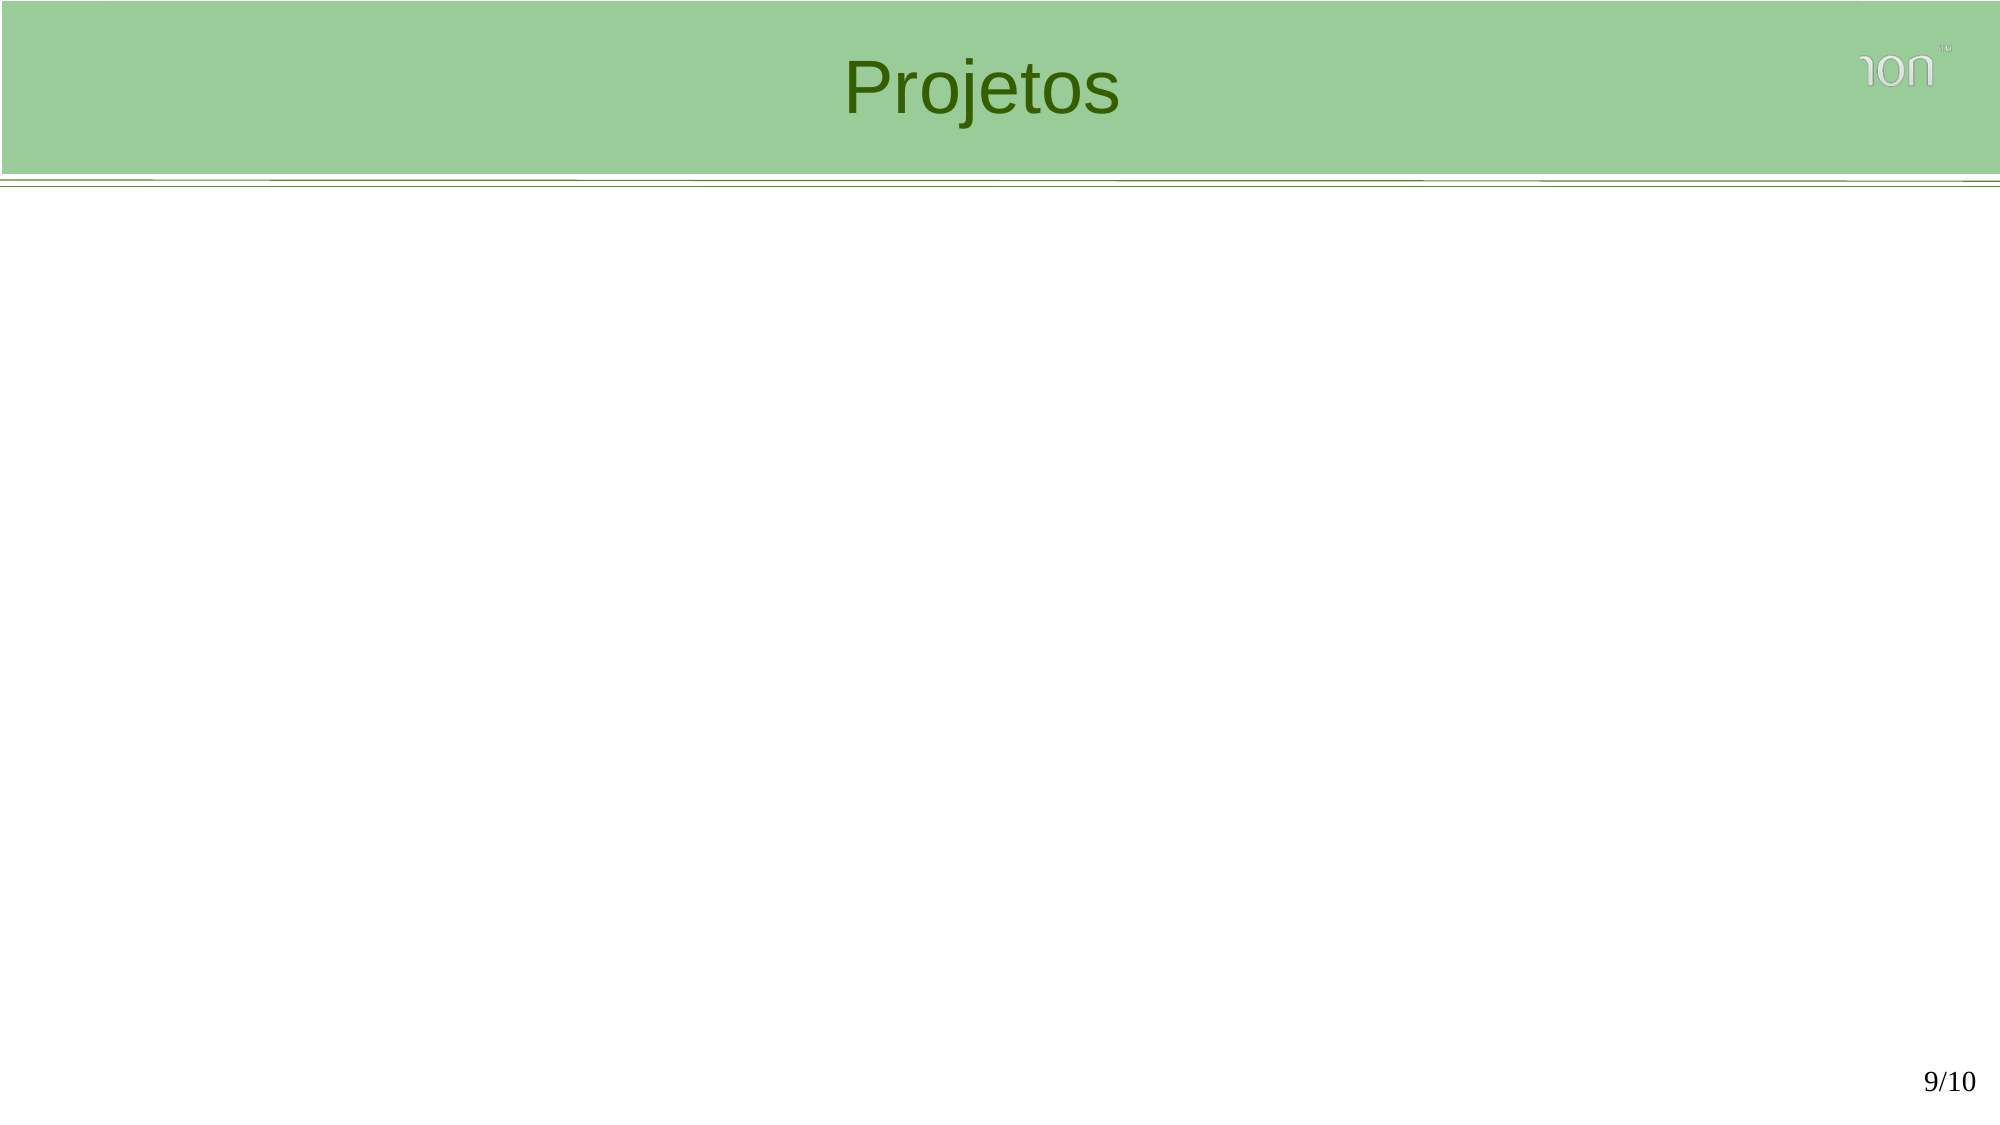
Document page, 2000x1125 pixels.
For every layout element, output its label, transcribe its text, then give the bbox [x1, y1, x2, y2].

picture [1861, 29, 1997, 119]
title Projetos [105, 0, 1861, 174]
